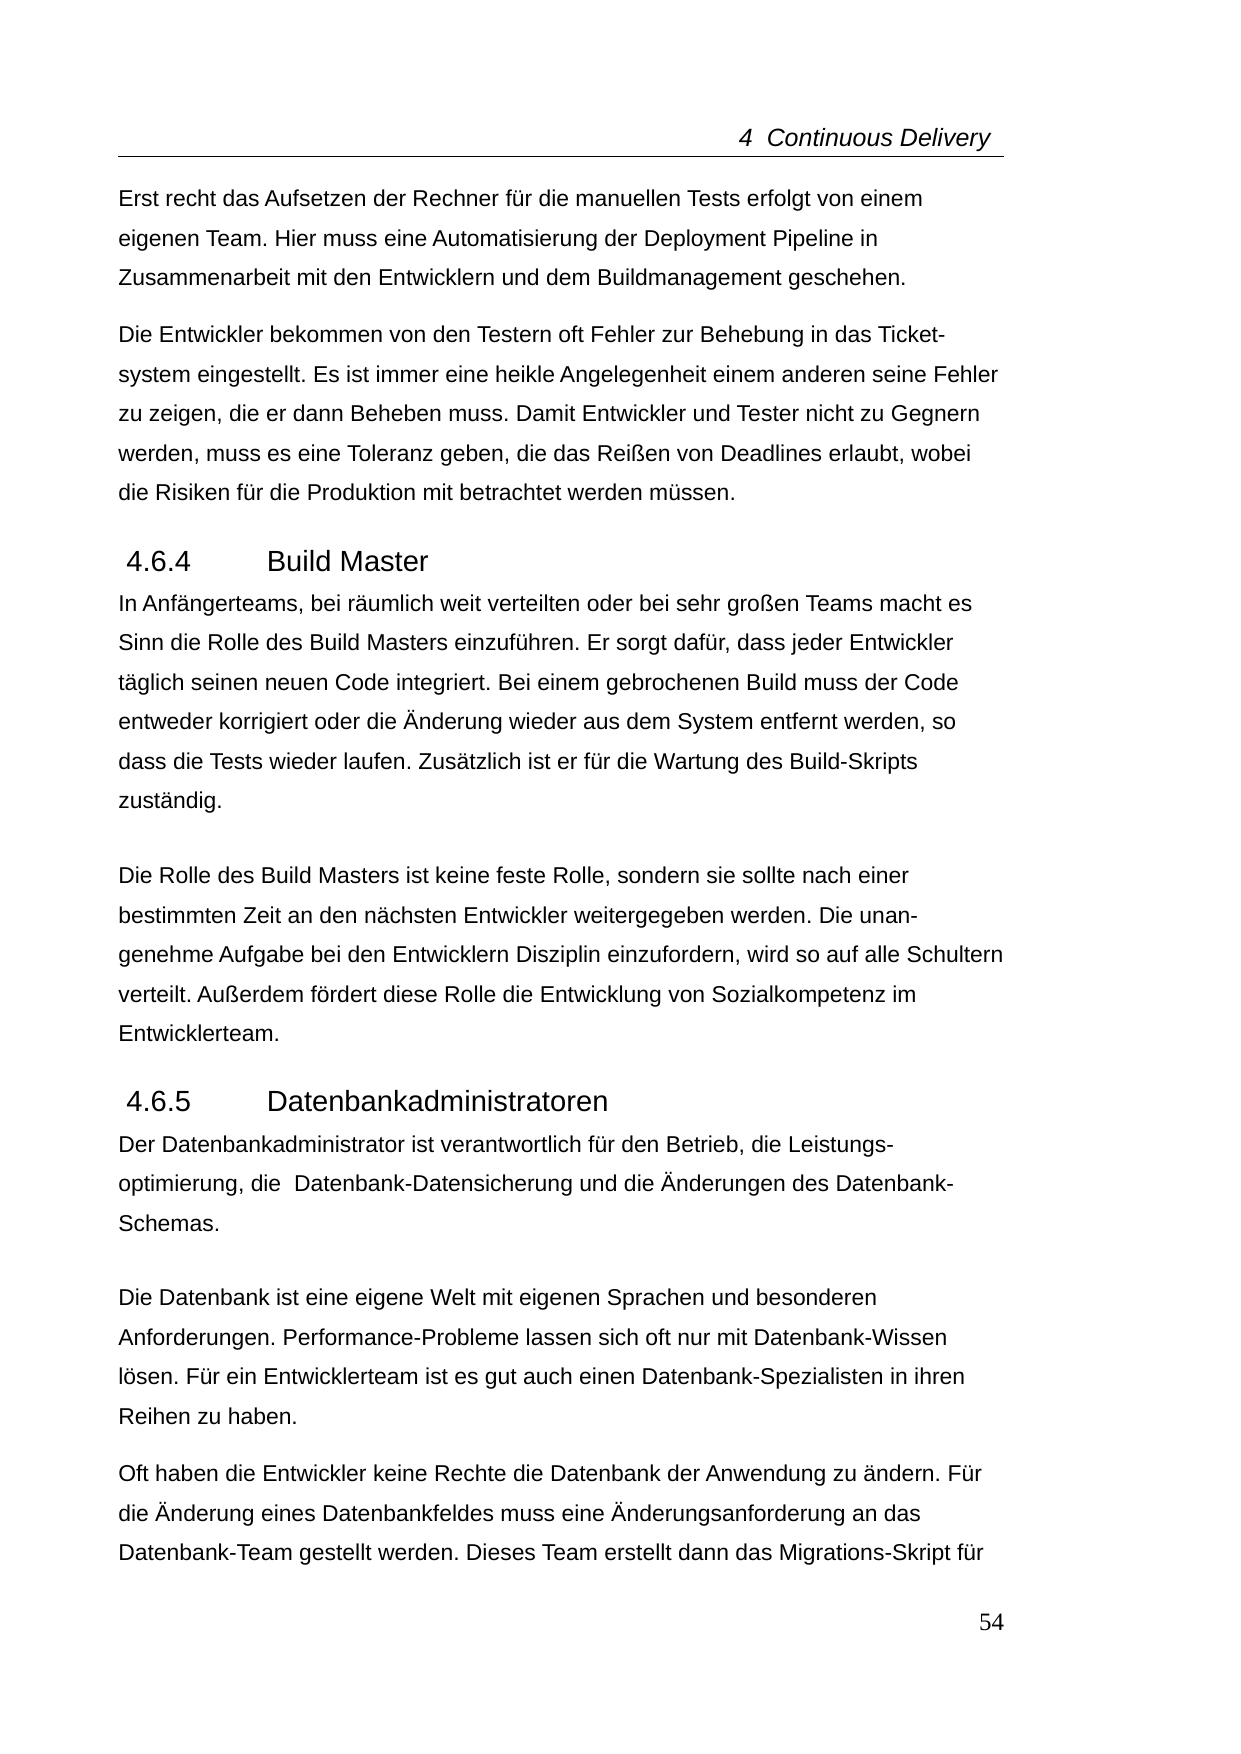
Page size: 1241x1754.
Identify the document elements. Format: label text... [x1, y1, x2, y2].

text Der Datenbankadministrator ist verantwortlich für den Betrieb, die Leistungs-optimierung, die Datenbank-Datensicherung und die Änderungen des Datenbank-Schemas. [118, 1131, 1004, 1236]
text Die Datenbank ist eine eigene Welt mit eigenen Sprachen und besonderen Anforderungen. Performance-Probleme lassen sich oft nur mit Datenbank-Wissen lösen. Für ein Entwicklerteam ist es gut auch einen Datenbank-Spezialisten in ihren Reihen zu haben. [118, 1284, 1004, 1429]
subtitle Build Master [118, 544, 1004, 577]
text In Anfängerteams, bei räumlich weit verteilten oder bei sehr großen Teams macht es Sinn die Rolle des Build Masters einzuführen. Er sorgt dafür, dass jeder Entwickler täglich seinen neuen Code integriert. Bei einem gebrochenen Build muss der Code entweder korrigiert oder die Änderung wieder aus dem System entfernt werden, so dass die Tests wieder laufen. Zusätzlich ist er für die Wartung des Build-Skripts zuständig. [118, 590, 1004, 813]
text Oft haben die Entwickler keine Rechte die Datenbank der Anwendung zu ändern. Für die Änderung eines Datenbankfeldes muss eine Änderungsanforderung an das Datenbank-Team gestellt werden. Dieses Team erstellt dann das Migrations-Skript für [118, 1460, 1004, 1565]
text Erst recht das Aufsetzen der Rechner für die manuellen Tests erfolgt von einem eigenen Team. Hier muss eine Automatisierung der Deployment Pipeline in Zusammenarbeit mit den Entwicklern und dem Buildmanagement geschehen. [118, 185, 1004, 291]
text Die Rolle des Build Masters ist keine feste Rolle, sondern sie sollte nach einer bestimmten Zeit an den nächsten Entwickler weitergegeben werden. Die unan-genehme Aufgabe bei den Entwicklern Disziplin einzufordern, wird so auf alle Schultern verteilt. Außerdem fördert diese Rolle die Entwicklung von Sozialkompetenz im Entwicklerteam. [118, 862, 1004, 1046]
text Die Entwickler bekommen von den Testern oft Fehler zur Behebung in das Ticket-system eingestellt. Es ist immer eine heikle Angelegenheit einem anderen seine Fehler zu zeigen, die er dann Beheben muss. Damit Entwickler und Tester nicht zu Gegnern werden, muss es eine Toleranz geben, die das Reißen von Deadlines erlaubt, wobei die Risiken für die Produktion mit betrachtet werden müssen. [118, 321, 1004, 506]
subtitle Datenbankadministratoren [118, 1084, 1004, 1118]
